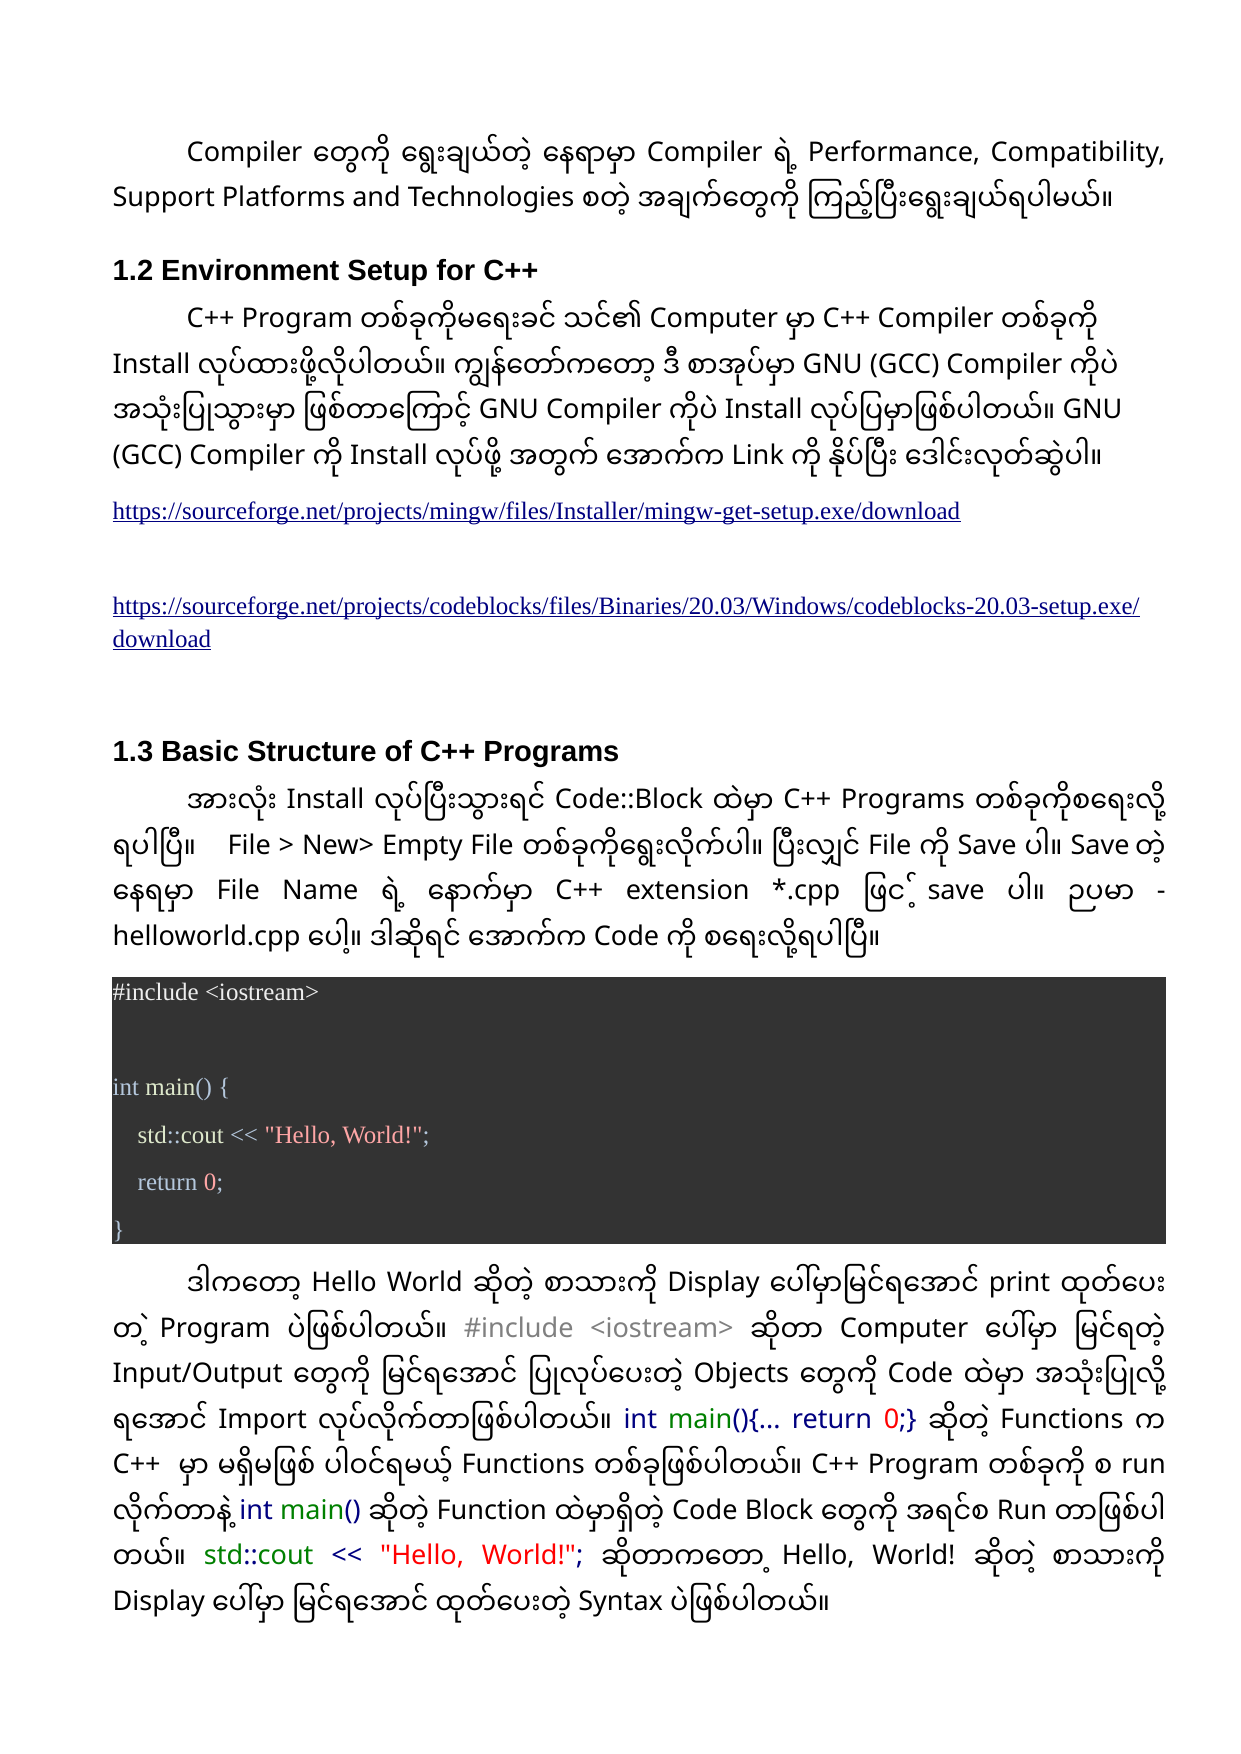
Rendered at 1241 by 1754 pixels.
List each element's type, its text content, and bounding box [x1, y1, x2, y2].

text #include <iostream> [112, 977, 1166, 1006]
text std::cout << "Hello, World!"; [112, 1120, 1166, 1148]
text return 0; [112, 1167, 1166, 1196]
text } [112, 1215, 1166, 1244]
text https://sourceforge.net/projects/mingw/files/Installer/mingw-get-setup.exe/download [112, 496, 1166, 524]
subtitle 1.2 Environment Setup for C++ [112, 253, 1166, 286]
text https://sourceforge.net/projects/codeblocks/files/Binaries/20.03/Windows/codeblocks-20.03-setup.exe/download [112, 591, 1166, 653]
text အားလုံး Install လုပ်ပြီးသွားရင် Code::Block ထဲမှာ C++ Programs တစ်ခုကိုစရေးလို့ရပါပြီ။ File > New> Empty File တစ်ခုကိုရွေးလိုက်ပါ။ ပြီးလျှင် File ကို Save ပါ။ Saveတဲ့နေရမှာ File Name ရဲ့ နောက်မှာ C++ extension *.cpp ဖြင့် save ပါ။ ဉပမာ - helloworld.cpp ပေါ့။ ဒါဆိုရင် အောက်က Code ကို စရေးလို့ရပါပြီ။ [112, 780, 1166, 956]
text int main() { [112, 1072, 1166, 1101]
text ဒါကတော့ Hello World ဆိုတဲ့ စာသားကို Display ပေါ်မှာမြင်ရအောင် print ထုတ်ပေးတဲ့ Program ပဲဖြစ်ပါတယ်။ #include <iostream> ဆိုတာ Computer ပေါ်မှာ မြင်ရတဲ့ Input/Output တွေကို မြင်ရအောင် ပြုလုပ်ပေးတဲ့ Objects တွေကို Code ထဲမှာ အသုံးပြုလို့ရအောင် Import လုပ်လိုက်တာဖြစ်ပါတယ်။ int main(){... return 0;} ဆိုတဲ့ Functions က C++ မှာ မရှိမဖြစ် ပါဝင်ရမယ့် Functions တစ်ခုဖြစ်ပါတယ်။ C++ Program တစ်ခုကို စ run လိုက်တာနဲ့ int main() ဆိုတဲ့ Function ထဲမှာရှိတဲ့ Code Block တွေကို အရင်စ Run တာဖြစ်ပါတယ်။ std::cout << "Hello, World!"; ဆိုတာကတော့ Hello, World! ဆိုတဲ့ စာသားကို Display ပေါ်မှာ မြင်ရအောင် ထုတ်ပေးတဲ့ Syntax ပဲဖြစ်ပါတယ်။ [112, 1262, 1166, 1621]
text Compiler တွေကို ရွေးချယ်တဲ့ နေရာမှာ Compiler ရဲ့ Performance, Compatibility, Support Platforms and Technologies စတဲ့ အချက်တွေကို ကြည့်ပြီးရွေးချယ်ရပါမယ်။ [112, 132, 1166, 217]
subtitle 1.3 Basic Structure of C++ Programs [112, 734, 1166, 767]
text C++ Program တစ်ခုကိုမရေးခင် သင်၏ Computer မှာ C++ Compiler တစ်ခုကို Install လုပ်ထားဖို့လိုပါတယ်။ ကျွန်တော်ကတော့ ဒီ စာအုပ်မှာ GNU (GCC) Compiler ကိုပဲ အသုံးပြုသွားမှာ ဖြစ်တာကြောင့် GNU Compiler ကိုပဲ Install လုပ်ပြမှာဖြစ်ပါတယ်။ GNU (GCC) Compiler ကို Install လုပ်ဖို့ အတွက် အောက်က Link ကို နိုပ်ပြီး ဒေါင်းလုတ်ဆွဲပါ။ [112, 299, 1166, 475]
